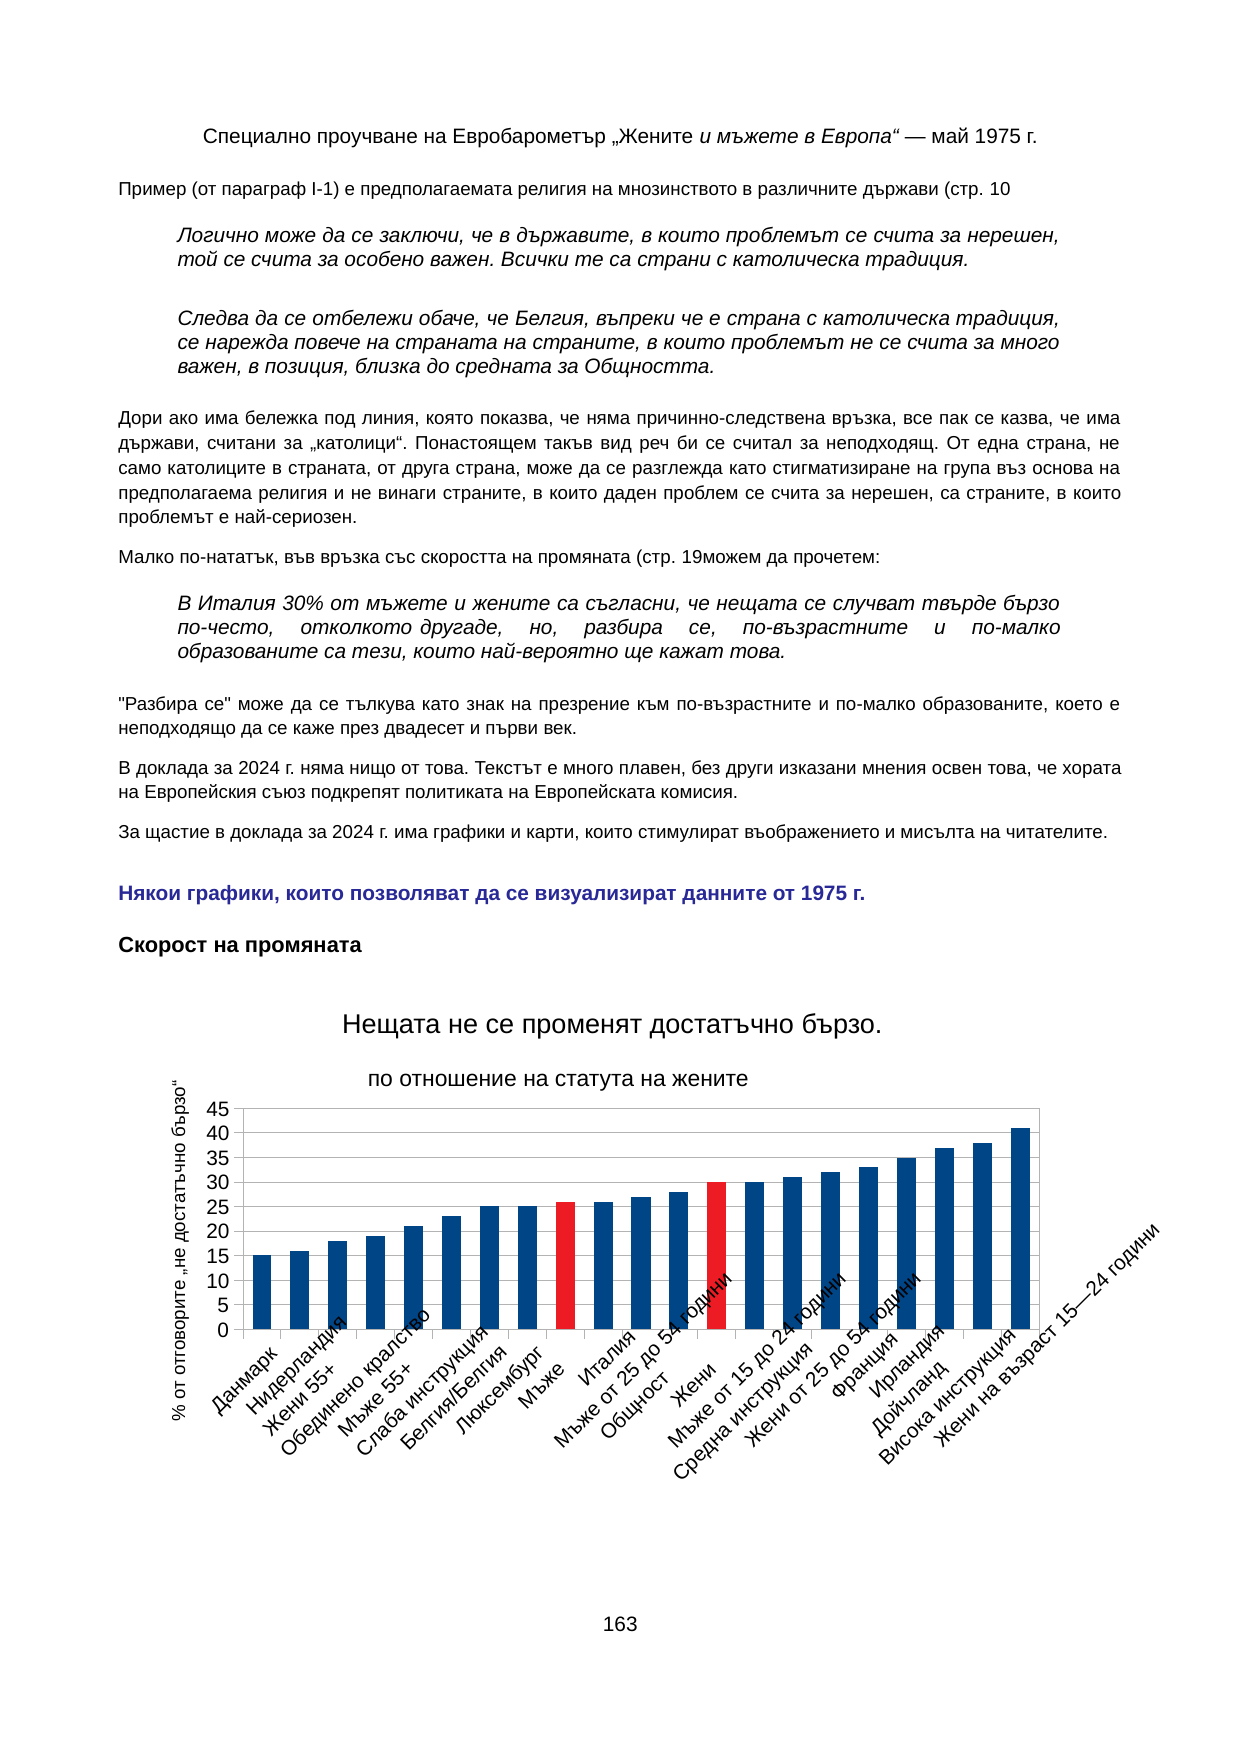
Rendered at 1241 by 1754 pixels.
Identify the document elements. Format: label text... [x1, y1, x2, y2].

text За щастие в доклада за 2024 г. има графики и карти, които стимулират въображението и мисълта на читателите. [118, 821, 1122, 842]
text Малко по-нататък, във връзка със скоростта на промяната (стр. 19можем да прочетем: [118, 546, 1122, 567]
text Дори ако има бележка под линия, която показва, че няма причинно-следствена връзка, все пак се казва, че има държави, считани за „католици“. Понастоящем такъв вид реч би се считал за неподходящ. От една страна, не само католиците в страната, от друга страна, може да се разглежда като стигматизиране на група въз основа на предполагаема религия и не винаги страните, в които даден проблем се счита за нерешен, са страните, в които проблемът е най-сериозен. [118, 407, 1122, 528]
text В Италия 30% от мъжете и жените са съгласни, че нещата се случват твърде бързо по-често, отколкото другаде, но, разбира се, по-възрастните и по-малко образованите са тези, които най-вероятно ще кажат това. [177, 591, 1063, 663]
text Логично може да се заключи, че в държавите, в които проблемът се счита за нерешен, той се счита за особено важен. Всички те са страни с католическа традиция. [177, 223, 1063, 271]
subtitle Някои графики, които позволяват да се визуализират данните от 1975 г. [118, 881, 1122, 905]
subtitle Скорост на промяната [118, 932, 1122, 957]
text В доклада за 2024 г. няма нищо от това. Текстът е много плавен, без други изказани мнения освен това, че хората на Европейския съюз подкрепят политиката на Европейската комисия. [118, 756, 1122, 803]
text "Разбира се" може да се тълкува като знак на презрение към по-възрастните и по-малко образованите, което е неподходящо да се каже през двадесет и първи век. [118, 692, 1122, 739]
text Следва да се отбележи обаче, че Белгия, въпреки че е страна с католическа традиция, се нарежда повече на страната на страните, в които проблемът не се счита за много важен, в позиция, близка до средната за Общността. [177, 306, 1063, 378]
text Пример (от параграф I-1) е предполагаемата религия на мнозинството в различните държави (стр. 10 [118, 177, 1122, 199]
